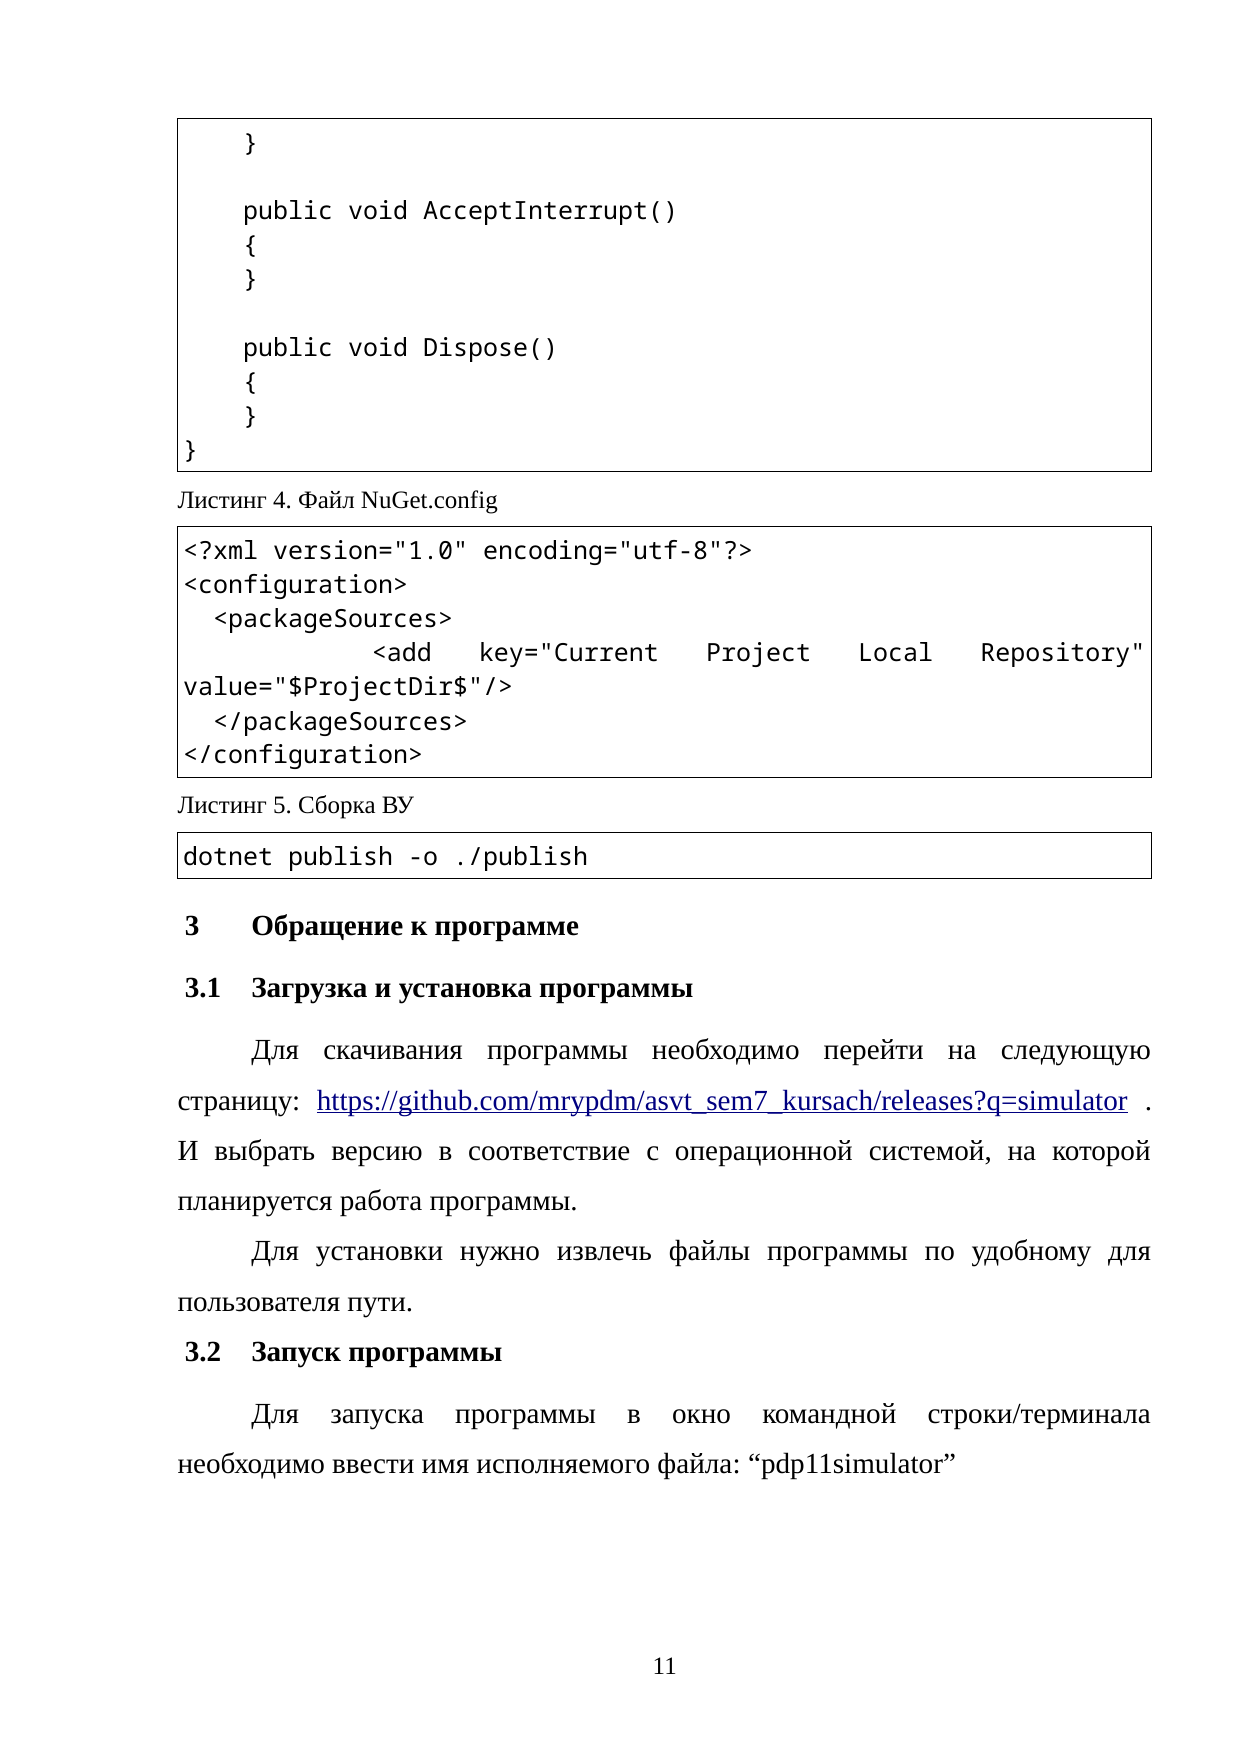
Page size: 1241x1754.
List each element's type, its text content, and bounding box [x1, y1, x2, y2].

subtitle Обращение к программе [177, 908, 1152, 942]
text Листинг 5. Сборка ВУ [177, 791, 1152, 819]
table_header dotnet publish -o ./publish [178, 833, 1151, 878]
text Для установки нужно извлечь файлы программы по удобному для пользователя пути. [177, 1233, 1152, 1317]
text Для скачивания программы необходимо перейти на следующую страницу: https://github.com/mrypdm/asvt_sem7_kursach/releases?q=simulator . И выбрать версию в соответствие с операционной системой, на которой планируется работа программы. [177, 1032, 1152, 1217]
text Листинг 4. Файл NuGet.config [177, 485, 1152, 513]
text Для запуска программы в окно командной строки/терминала необходимо ввести имя исполняемого файла: “pdp11simulator” [177, 1396, 1152, 1480]
subtitle Загрузка и установка программы [177, 970, 1152, 1004]
subtitle Запуск программы [177, 1334, 1152, 1368]
table_header <?xml version="1.0" encoding="utf-8"?> <configuration> <packageSources> <add key="Current Project Local Repository" value="$ProjectDir$"/> </packageSources> </configuration> [178, 527, 1151, 777]
table_header } public void AcceptInterrupt() { } public void Dispose() { } } [178, 119, 1151, 471]
